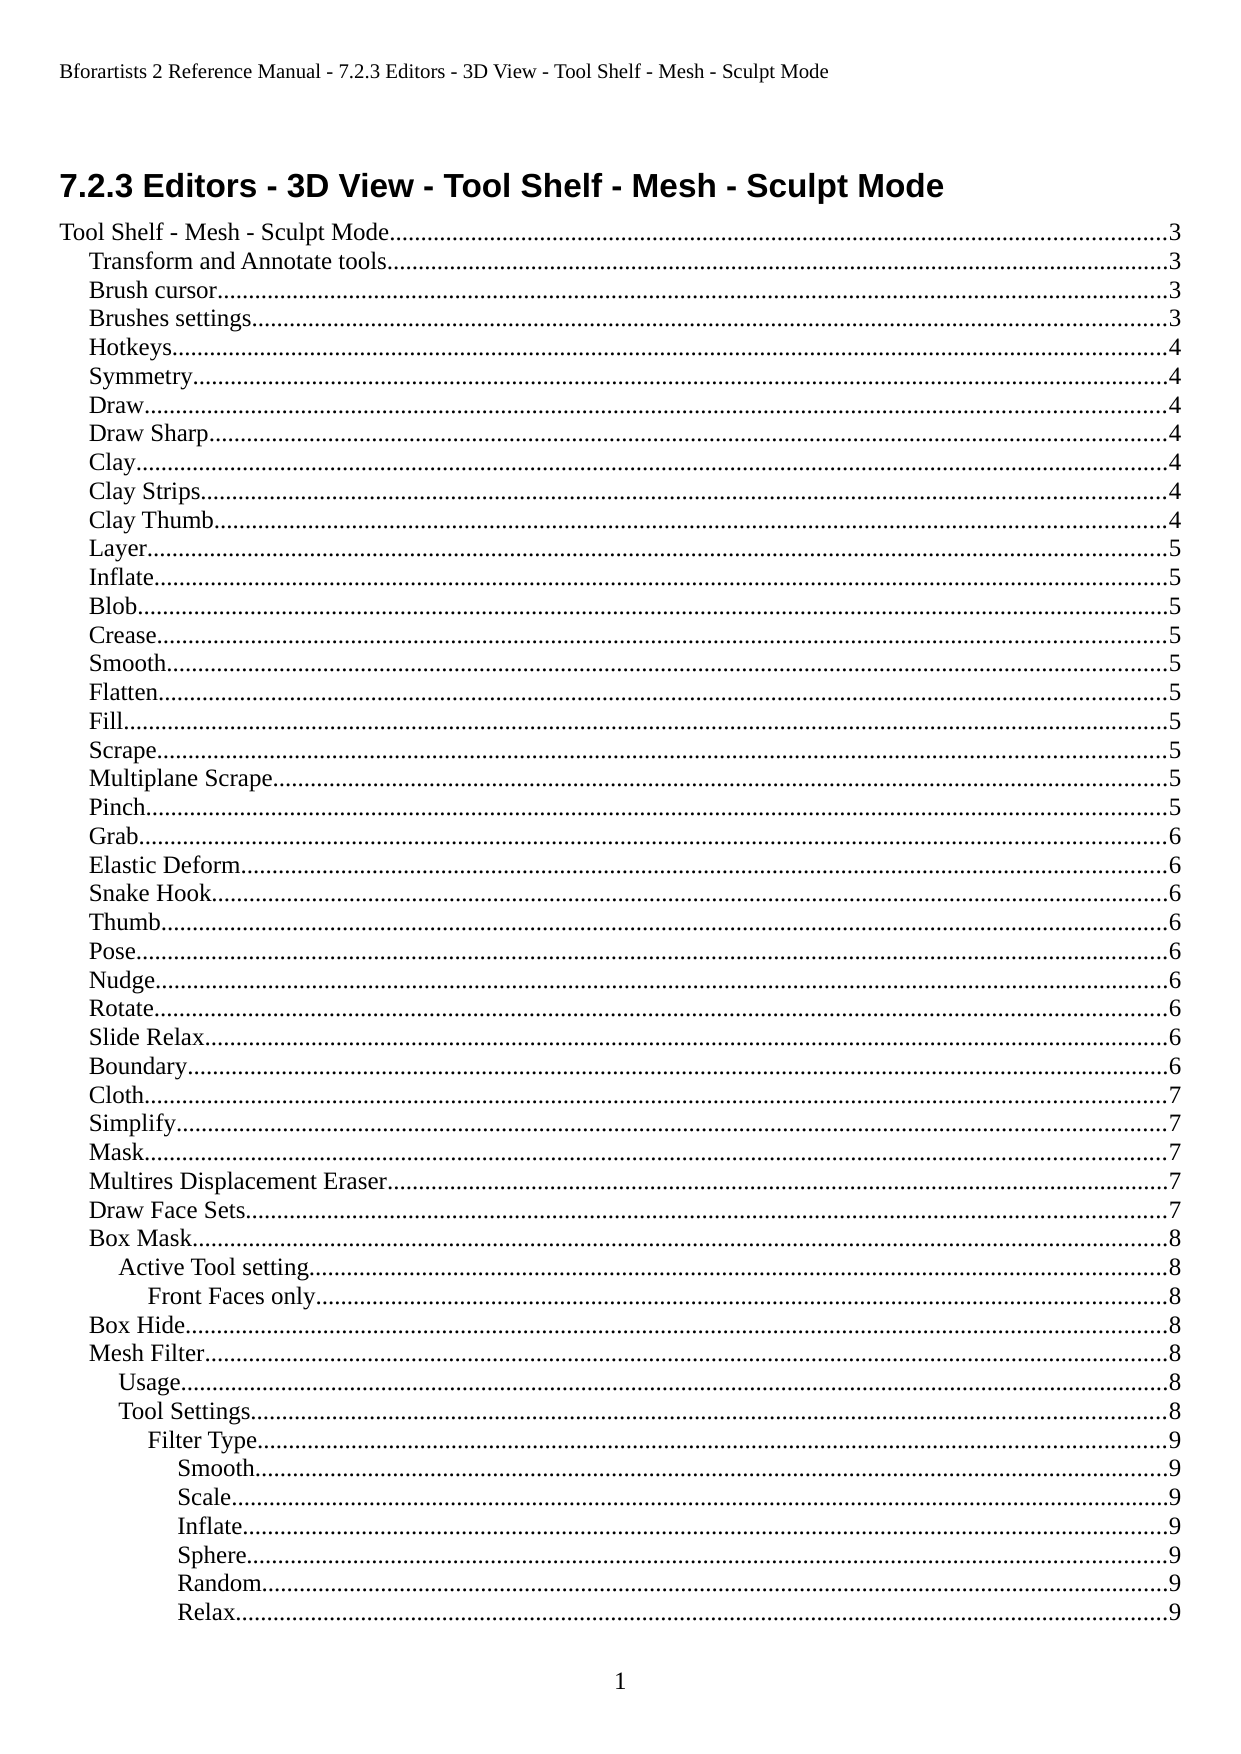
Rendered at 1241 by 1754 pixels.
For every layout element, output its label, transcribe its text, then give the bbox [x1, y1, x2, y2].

text Clay Strips 4 [88, 476, 1181, 505]
text Front Faces only 8 [147, 1281, 1181, 1310]
text Nudge 6 [88, 965, 1181, 993]
text Active Tool setting 8 [118, 1252, 1181, 1281]
text Boundary 6 [88, 1051, 1181, 1080]
text Simplify 7 [88, 1108, 1181, 1137]
text Smooth 5 [88, 648, 1181, 677]
text Tool Settings 8 [118, 1396, 1181, 1425]
text Relax 9 [177, 1597, 1181, 1626]
text Crease 5 [88, 620, 1181, 648]
text Random 9 [177, 1568, 1181, 1597]
text Thumb 6 [88, 907, 1181, 936]
text Scrape 5 [88, 735, 1181, 763]
text Cloth 7 [88, 1080, 1181, 1108]
text Multires Displacement Eraser 7 [88, 1166, 1181, 1195]
text Box Hide 8 [88, 1310, 1181, 1338]
text Filter Type 9 [147, 1425, 1181, 1453]
text Layer 5 [88, 533, 1181, 562]
subtitle 7.2.3 Editors - 3D View - Tool Shelf - Mesh - Sculpt Mode [59, 166, 1181, 205]
text Multiplane Scrape 5 [88, 763, 1181, 792]
text Snake Hook 6 [88, 878, 1181, 907]
text Mask 7 [88, 1137, 1181, 1166]
text Draw Face Sets 7 [88, 1195, 1181, 1223]
text Mesh Filter 8 [88, 1338, 1181, 1367]
text Pose 6 [88, 936, 1181, 965]
text Transform and Annotate tools 3 [88, 246, 1181, 275]
text Blob 5 [88, 591, 1181, 620]
text Brushes settings 3 [88, 303, 1181, 332]
text Fill 5 [88, 706, 1181, 735]
text Draw 4 [88, 390, 1181, 418]
text Flatten 5 [88, 677, 1181, 706]
text Grab 6 [88, 821, 1181, 850]
text Elastic Deform 6 [88, 850, 1181, 878]
text Rotate 6 [88, 993, 1181, 1022]
text Symmetry 4 [88, 361, 1181, 390]
text Inflate 9 [177, 1511, 1181, 1540]
text Scale 9 [177, 1482, 1181, 1511]
text Draw Sharp 4 [88, 418, 1181, 447]
text Usage 8 [118, 1367, 1181, 1396]
text Brush cursor 3 [88, 275, 1181, 303]
text Smooth 9 [177, 1453, 1181, 1482]
text Clay 4 [88, 447, 1181, 476]
text Hotkeys 4 [88, 332, 1181, 361]
text Slide Relax 6 [88, 1022, 1181, 1051]
text Clay Thumb 4 [88, 505, 1181, 533]
text Inflate 5 [88, 562, 1181, 591]
text Box Mask 8 [88, 1223, 1181, 1252]
text Tool Shelf - Mesh - Sculpt Mode 3 [59, 217, 1181, 246]
text Pinch 5 [88, 792, 1181, 821]
text Sphere 9 [177, 1540, 1181, 1568]
